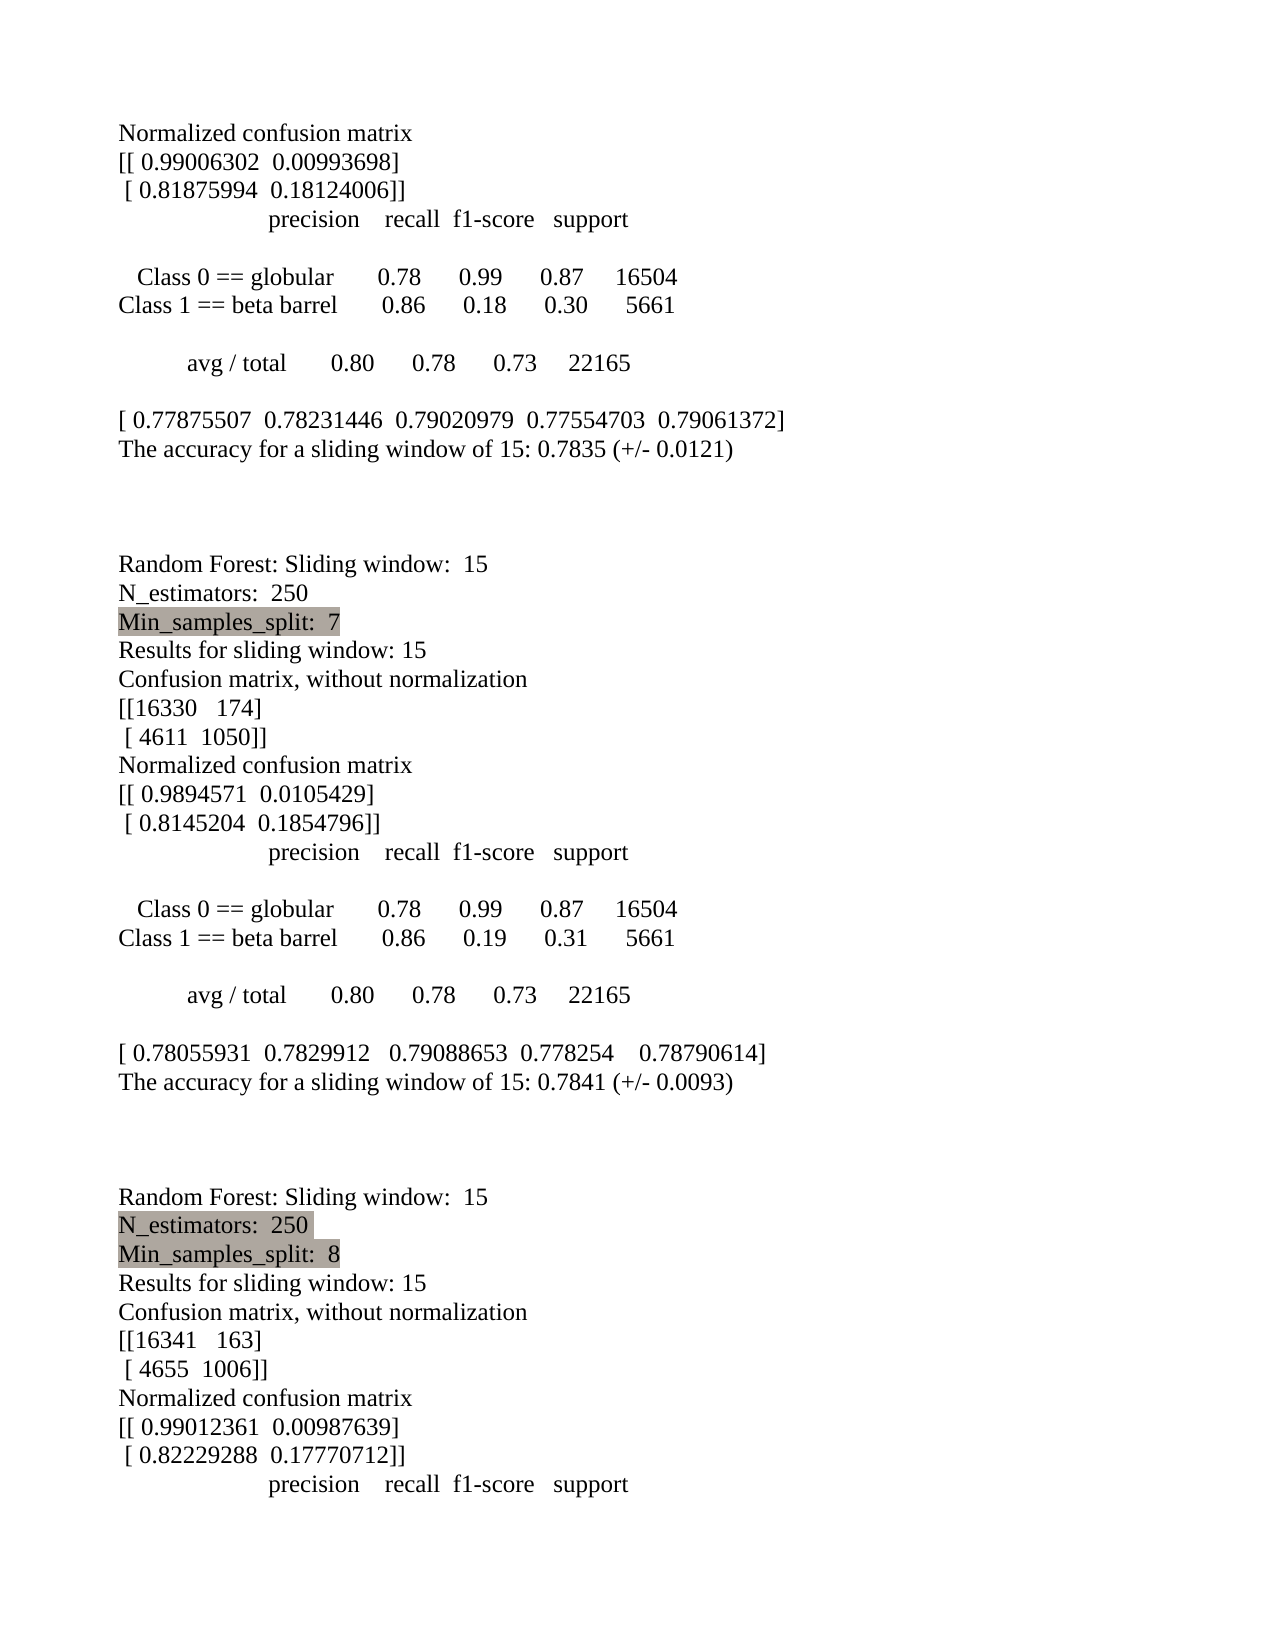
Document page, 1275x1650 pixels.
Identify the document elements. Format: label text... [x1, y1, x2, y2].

text [[16341 163] [118, 1326, 1157, 1354]
text [ 0.81875994 0.18124006]] [118, 176, 1157, 204]
text precision recall f1-score support [118, 204, 1157, 233]
text [ 0.77875507 0.78231446 0.79020979 0.77554703 0.79061372] [118, 406, 1157, 434]
text Normalized confusion matrix [118, 751, 1157, 779]
text precision recall f1-score support [118, 1469, 1157, 1498]
text The accuracy for a sliding window of 15: 0.7841 (+/- 0.0093) [118, 1067, 1157, 1096]
text [ 0.8145204 0.1854796]] [118, 808, 1157, 837]
text Confusion matrix, without normalization [118, 1297, 1157, 1326]
text Class 0 == globular 0.78 0.99 0.87 16504 [118, 262, 1157, 291]
text [ 4611 1050]] [118, 722, 1157, 751]
text Random Forest: Sliding window: 15 [118, 1182, 1157, 1211]
text [ 4655 1006]] [118, 1354, 1157, 1383]
text [[ 0.99006302 0.00993698] [118, 147, 1157, 176]
text Normalized confusion matrix [118, 1383, 1157, 1412]
text Confusion matrix, without normalization [118, 664, 1157, 693]
text Results for sliding window: 15 [118, 1268, 1157, 1297]
text avg / total 0.80 0.78 0.73 22165 [118, 348, 1157, 377]
text [[16330 174] [118, 693, 1157, 722]
text N_estimators: 250 [118, 578, 1157, 607]
text [[ 0.99012361 0.00987639] [118, 1412, 1157, 1441]
text Normalized confusion matrix [118, 118, 1157, 147]
text Random Forest: Sliding window: 15 [118, 549, 1157, 578]
text [[ 0.9894571 0.0105429] [118, 779, 1157, 808]
text avg / total 0.80 0.78 0.73 22165 [118, 981, 1157, 1009]
text Class 0 == globular 0.78 0.99 0.87 16504 [118, 894, 1157, 923]
text Results for sliding window: 15 [118, 636, 1157, 664]
text [ 0.82229288 0.17770712]] [118, 1441, 1157, 1469]
text [ 0.78055931 0.7829912 0.79088653 0.778254 0.78790614] [118, 1038, 1157, 1067]
text Min_samples_split: 7 [118, 607, 1157, 636]
text N_estimators: 250 [118, 1211, 1157, 1239]
text precision recall f1-score support [118, 837, 1157, 866]
text Class 1 == beta barrel 0.86 0.19 0.31 5661 [118, 923, 1157, 952]
text The accuracy for a sliding window of 15: 0.7835 (+/- 0.0121) [118, 434, 1157, 463]
text Class 1 == beta barrel 0.86 0.18 0.30 5661 [118, 291, 1157, 319]
text Min_samples_split: 8 [118, 1239, 1157, 1268]
